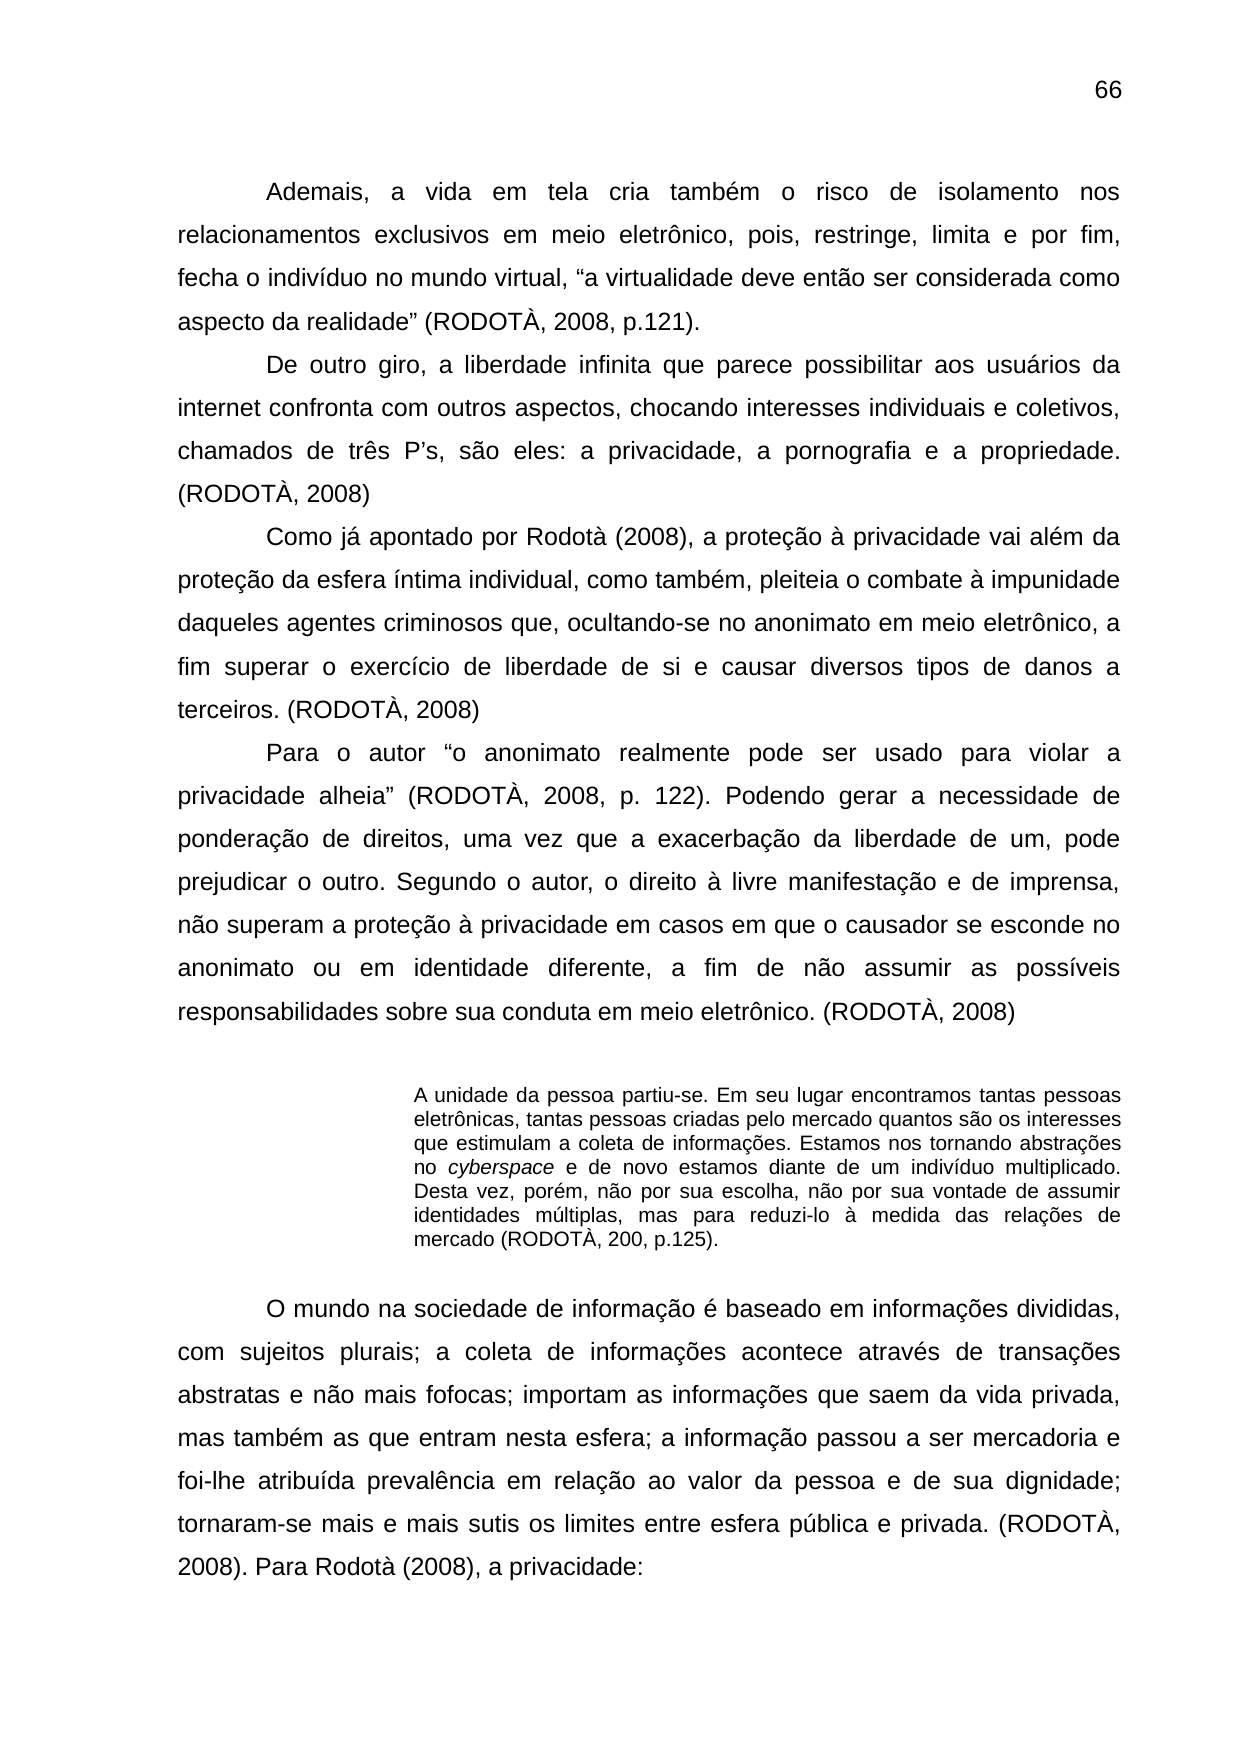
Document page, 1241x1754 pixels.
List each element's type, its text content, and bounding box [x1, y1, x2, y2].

text Como já apontado por Rodotà (2008), a proteção à privacidade vai além da proteção da esfera íntima individual, como também, pleiteia o combate à impunidade daqueles agentes criminosos que, ocultando-se no anonimato em meio eletrônico, a fim superar o exercício de liberdade de si e causar diversos tipos de danos a terceiros. (RODOTÀ, 2008) [177, 522, 1122, 723]
text Para o autor “o anonimato realmente pode ser usado para violar a privacidade alheia” (RODOTÀ, 2008, p. 122). Podendo gerar a necessidade de ponderação de direitos, uma vez que a exacerbação da liberdade de um, pode prejudicar o outro. Segundo o autor, o direito à livre manifestação e de imprensa, não superam a proteção à privacidade em casos em que o causador se esconde no anonimato ou em identidade diferente, a fim de não assumir as possíveis responsabilidades sobre sua conduta em meio eletrônico. (RODOTÀ, 2008) [177, 738, 1122, 1025]
text A unidade da pessoa partiu-se. Em seu lugar encontramos tantas pessoas eletrônicas, tantas pessoas criadas pelo mercado quantos são os interesses que estimulam a coleta de informações. Estamos nos tornando abstrações no cyberspace e de novo estamos diante de um indivíduo multiplicado. Desta vez, porém, não por sua escolha, não por sua vontade de assumir identidades múltiplas, mas para reduzi-lo à medida das relações de mercado (RODOTÀ, 200, p.125). [413, 1083, 1122, 1251]
text Ademais, a vida em tela cria também o risco de isolamento nos relacionamentos exclusivos em meio eletrônico, pois, restringe, limita e por fim, fecha o indivíduo no mundo virtual, “a virtualidade deve então ser considerada como aspecto da realidade” (RODOTÀ, 2008, p.121). [177, 177, 1122, 335]
text O mundo na sociedade de informação é baseado em informações divididas, com sujeitos plurais; a coleta de informações acontece através de transações abstratas e não mais fofocas; importam as informações que saem da vida privada, mas também as que entram nesta esfera; a informação passou a ser mercadoria e foi-lhe atribuída prevalência em relação ao valor da pessoa e de sua dignidade; tornaram-se mais e mais sutis os limites entre esfera pública e privada. (RODOTÀ, 2008). Para Rodotà (2008), a privacidade: [177, 1294, 1122, 1581]
text De outro giro, a liberdade infinita que parece possibilitar aos usuários da internet confronta com outros aspectos, chocando interesses individuais e coletivos, chamados de três P’s, são eles: a privacidade, a pornografia e a propriedade. (RODOTÀ, 2008) [177, 350, 1122, 508]
